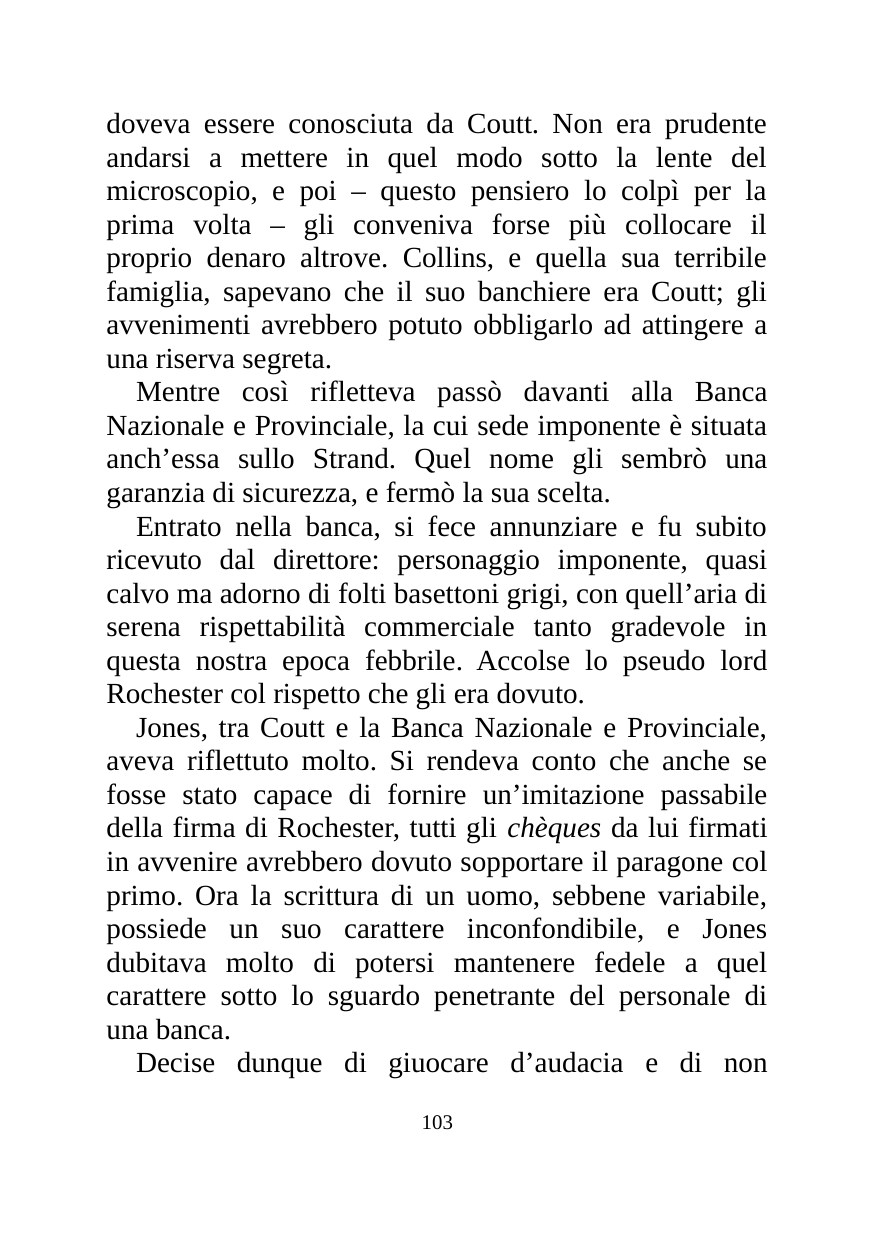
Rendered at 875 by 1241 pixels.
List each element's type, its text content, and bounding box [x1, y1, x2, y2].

text Jones, tra Coutt e la Banca Nazionale e Provinciale, aveva riflettuto molto. Si rendeva conto che anche se fosse stato capace di fornire un’imitazione passabile della firma di Rochester, tutti gli chèques da lui firmati in avvenire avrebbero dovuto sopportare il paragone col primo. Ora la scrittura di un uomo, sebbene variabile, possiede un suo carattere inconfondibile, e Jones dubitava molto di potersi mantenere fedele a quel carattere sotto lo sguardo penetrante del personale di una banca. [106, 710, 768, 1045]
text Entrato nella banca, si fece annunziare e fu subito ricevuto dal direttore: personaggio imponente, quasi calvo ma adorno di folti basettoni grigi, con quell’aria di serena rispettabilità commerciale tanto gradevole in questa nostra epoca febbrile. Accolse lo pseudo lord Rochester col rispetto che gli era dovuto. [106, 509, 768, 710]
text Mentre così rifletteva passò davanti alla Banca Nazionale e Provinciale, la cui sede imponente è situata anch’essa sullo Strand. Quel nome gli sembrò una garanzia di sicurezza, e fermò la sua scelta. [106, 374, 768, 509]
text Decise dunque di giuocare d’audacia e di non [106, 1045, 768, 1079]
text doveva essere conosciuta da Coutt. Non era prudente andarsi a mettere in quel modo sotto la lente del microscopio, e poi – questo pensiero lo colpì per la prima volta – gli conveniva forse più collocare il proprio denaro altrove. Collins, e quella sua terribile famiglia, sapevano che il suo banchiere era Coutt; gli avvenimenti avrebbero potuto obbligarlo ad attingere a una riserva segreta. [106, 106, 768, 374]
